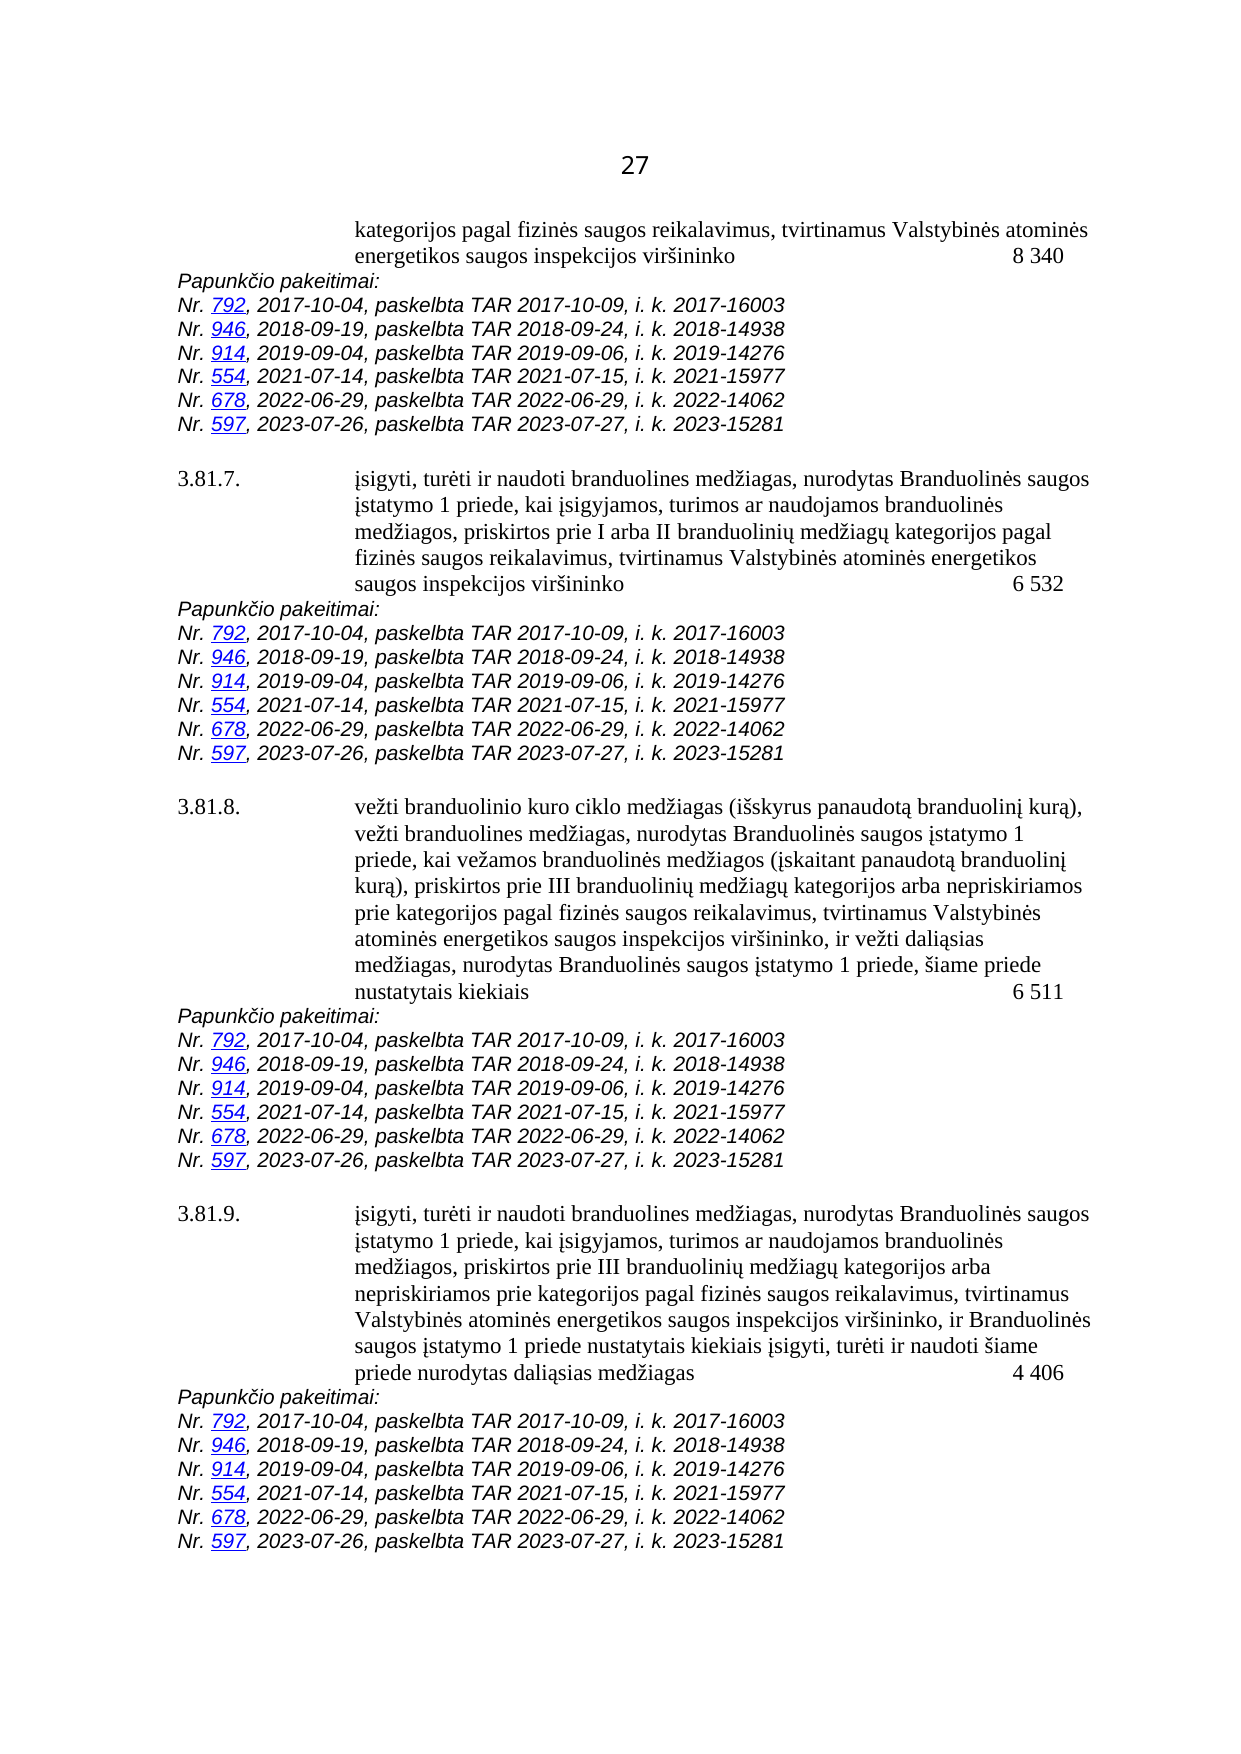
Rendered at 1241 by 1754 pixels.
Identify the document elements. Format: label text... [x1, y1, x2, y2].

text Nr. 792, 2017-10-04, paskelbta TAR 2017-10-09, i. k. 2017-16003 [177, 621, 1092, 645]
text 3.81.9. įsigyti, turėti ir naudoti branduolines medžiagas, nurodytas Branduolinės saugos įstatymo 1 priede, kai įsigyjamos, turimos ar naudojamos branduolinės medžiagos, priskirtos prie III branduolinių medžiagų kategorijos arba nepriskiriamos prie kategorijos pagal fizinės saugos reikalavimus, tvirtinamus Valstybinės atominės energetikos saugos inspekcijos viršininko, ir Branduolinės saugos įstatymo 1 priede nustatytais kiekiais įsigyti, turėti ir naudoti šiame priede nurodytas daliąsias medžiagas 4 406 [177, 1201, 1092, 1385]
text kategorijos pagal fizinės saugos reikalavimus, tvirtinamus Valstybinės atominės energetikos saugos inspekcijos viršininko 8 340 [177, 216, 1092, 268]
text Nr. 792, 2017-10-04, paskelbta TAR 2017-10-09, i. k. 2017-16003 [177, 1409, 1092, 1433]
text Nr. 946, 2018-09-19, paskelbta TAR 2018-09-24, i. k. 2018-14938 [177, 316, 1092, 340]
text Nr. 597, 2023-07-26, paskelbta TAR 2023-07-27, i. k. 2023-15281 [177, 741, 1092, 764]
text Nr. 678, 2022-06-29, paskelbta TAR 2022-06-29, i. k. 2022-14062 [177, 717, 1092, 741]
text Nr. 597, 2023-07-26, paskelbta TAR 2023-07-27, i. k. 2023-15281 [177, 1148, 1092, 1172]
text Nr. 792, 2017-10-04, paskelbta TAR 2017-10-09, i. k. 2017-16003 [177, 1028, 1092, 1052]
text Papunkčio pakeitimai: [177, 597, 1092, 621]
text Nr. 597, 2023-07-26, paskelbta TAR 2023-07-27, i. k. 2023-15281 [177, 1529, 1092, 1553]
text Nr. 946, 2018-09-19, paskelbta TAR 2018-09-24, i. k. 2018-14938 [177, 1433, 1092, 1457]
text Nr. 597, 2023-07-26, paskelbta TAR 2023-07-27, i. k. 2023-15281 [177, 412, 1092, 436]
text Nr. 946, 2018-09-19, paskelbta TAR 2018-09-24, i. k. 2018-14938 [177, 645, 1092, 669]
text Nr. 678, 2022-06-29, paskelbta TAR 2022-06-29, i. k. 2022-14062 [177, 1505, 1092, 1529]
text Nr. 678, 2022-06-29, paskelbta TAR 2022-06-29, i. k. 2022-14062 [177, 1124, 1092, 1148]
text Papunkčio pakeitimai: [177, 1004, 1092, 1028]
text 3.81.8. vežti branduolinio kuro ciklo medžiagas (išskyrus panaudotą branduolinį kurą), vežti branduolines medžiagas, nurodytas Branduolinės saugos įstatymo 1 priede, kai vežamos branduolinės medžiagos (įskaitant panaudotą branduolinį kurą), priskirtos prie III branduolinių medžiagų kategorijos arba nepriskiriamos prie kategorijos pagal fizinės saugos reikalavimus, tvirtinamus Valstybinės atominės energetikos saugos inspekcijos viršininko, ir vežti daliąsias medžiagas, nurodytas Branduolinės saugos įstatymo 1 priede, šiame priede nustatytais kiekiais 6 511 [177, 793, 1092, 1004]
text Nr. 914, 2019-09-04, paskelbta TAR 2019-09-06, i. k. 2019-14276 [177, 340, 1092, 364]
text Nr. 914, 2019-09-04, paskelbta TAR 2019-09-06, i. k. 2019-14276 [177, 1076, 1092, 1100]
text Nr. 946, 2018-09-19, paskelbta TAR 2018-09-24, i. k. 2018-14938 [177, 1052, 1092, 1076]
text Nr. 554, 2021-07-14, paskelbta TAR 2021-07-15, i. k. 2021-15977 [177, 1100, 1092, 1124]
text Papunkčio pakeitimai: [177, 268, 1092, 292]
text 3.81.7. įsigyti, turėti ir naudoti branduolines medžiagas, nurodytas Branduolinės saugos įstatymo 1 priede, kai įsigyjamos, turimos ar naudojamos branduolinės medžiagos, priskirtos prie I arba II branduolinių medžiagų kategorijos pagal fizinės saugos reikalavimus, tvirtinamus Valstybinės atominės energetikos saugos inspekcijos viršininko 6 532 [177, 465, 1092, 597]
text Nr. 678, 2022-06-29, paskelbta TAR 2022-06-29, i. k. 2022-14062 [177, 388, 1092, 412]
text Nr. 914, 2019-09-04, paskelbta TAR 2019-09-06, i. k. 2019-14276 [177, 1457, 1092, 1481]
text Papunkčio pakeitimai: [177, 1385, 1092, 1409]
text Nr. 554, 2021-07-14, paskelbta TAR 2021-07-15, i. k. 2021-15977 [177, 693, 1092, 717]
text Nr. 554, 2021-07-14, paskelbta TAR 2021-07-15, i. k. 2021-15977 [177, 1481, 1092, 1505]
text Nr. 554, 2021-07-14, paskelbta TAR 2021-07-15, i. k. 2021-15977 [177, 364, 1092, 388]
text Nr. 914, 2019-09-04, paskelbta TAR 2019-09-06, i. k. 2019-14276 [177, 669, 1092, 693]
text Nr. 792, 2017-10-04, paskelbta TAR 2017-10-09, i. k. 2017-16003 [177, 292, 1092, 316]
